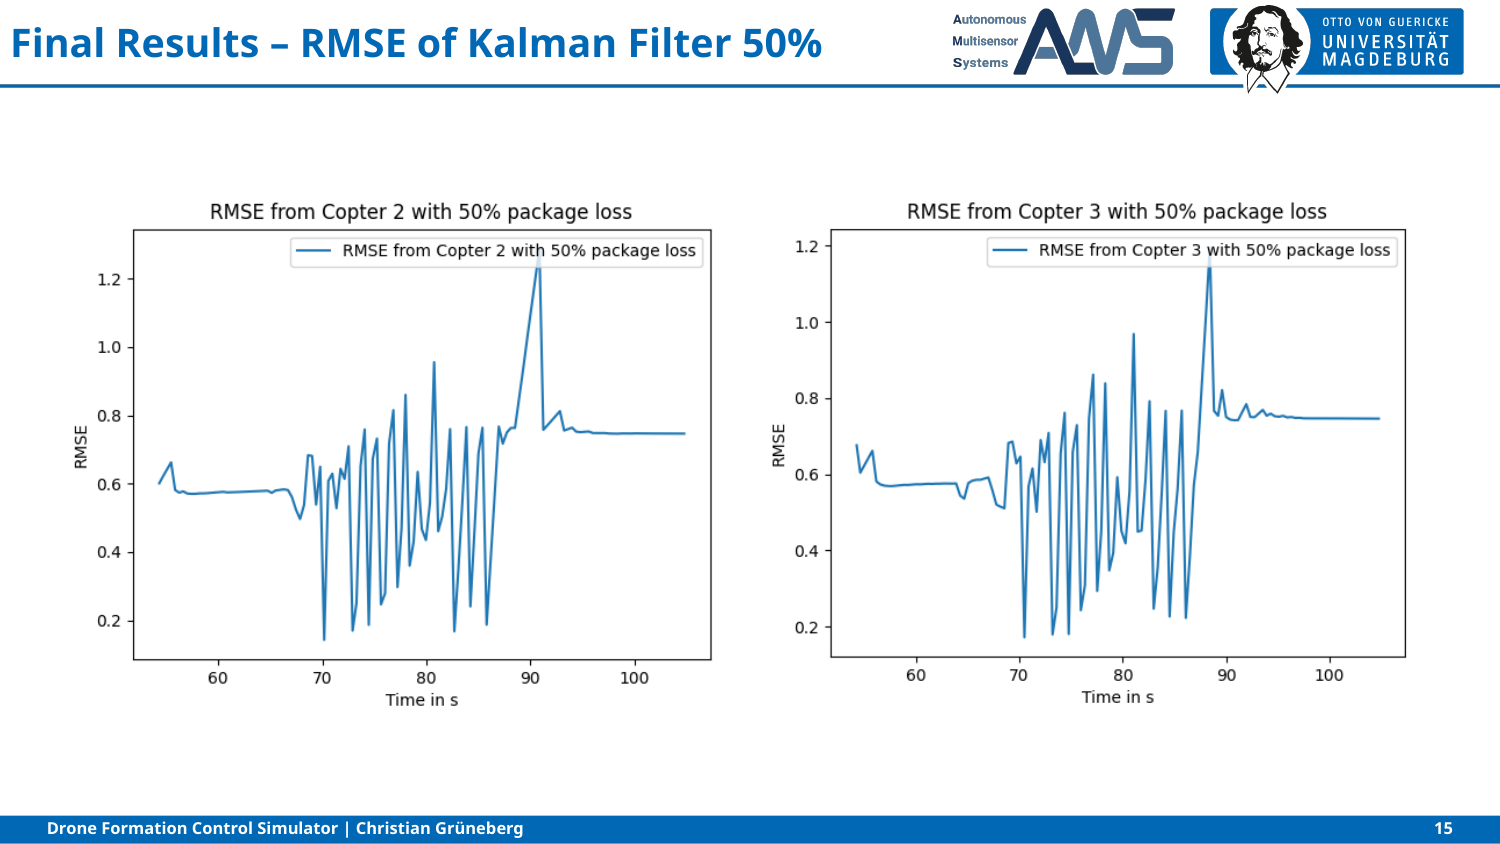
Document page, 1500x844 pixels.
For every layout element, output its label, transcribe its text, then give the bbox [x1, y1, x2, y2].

picture [0, 0, 1500, 103]
title Final Results – RMSE of Kalman Filter 50% [0, 0, 943, 86]
picture [40, 162, 1479, 721]
